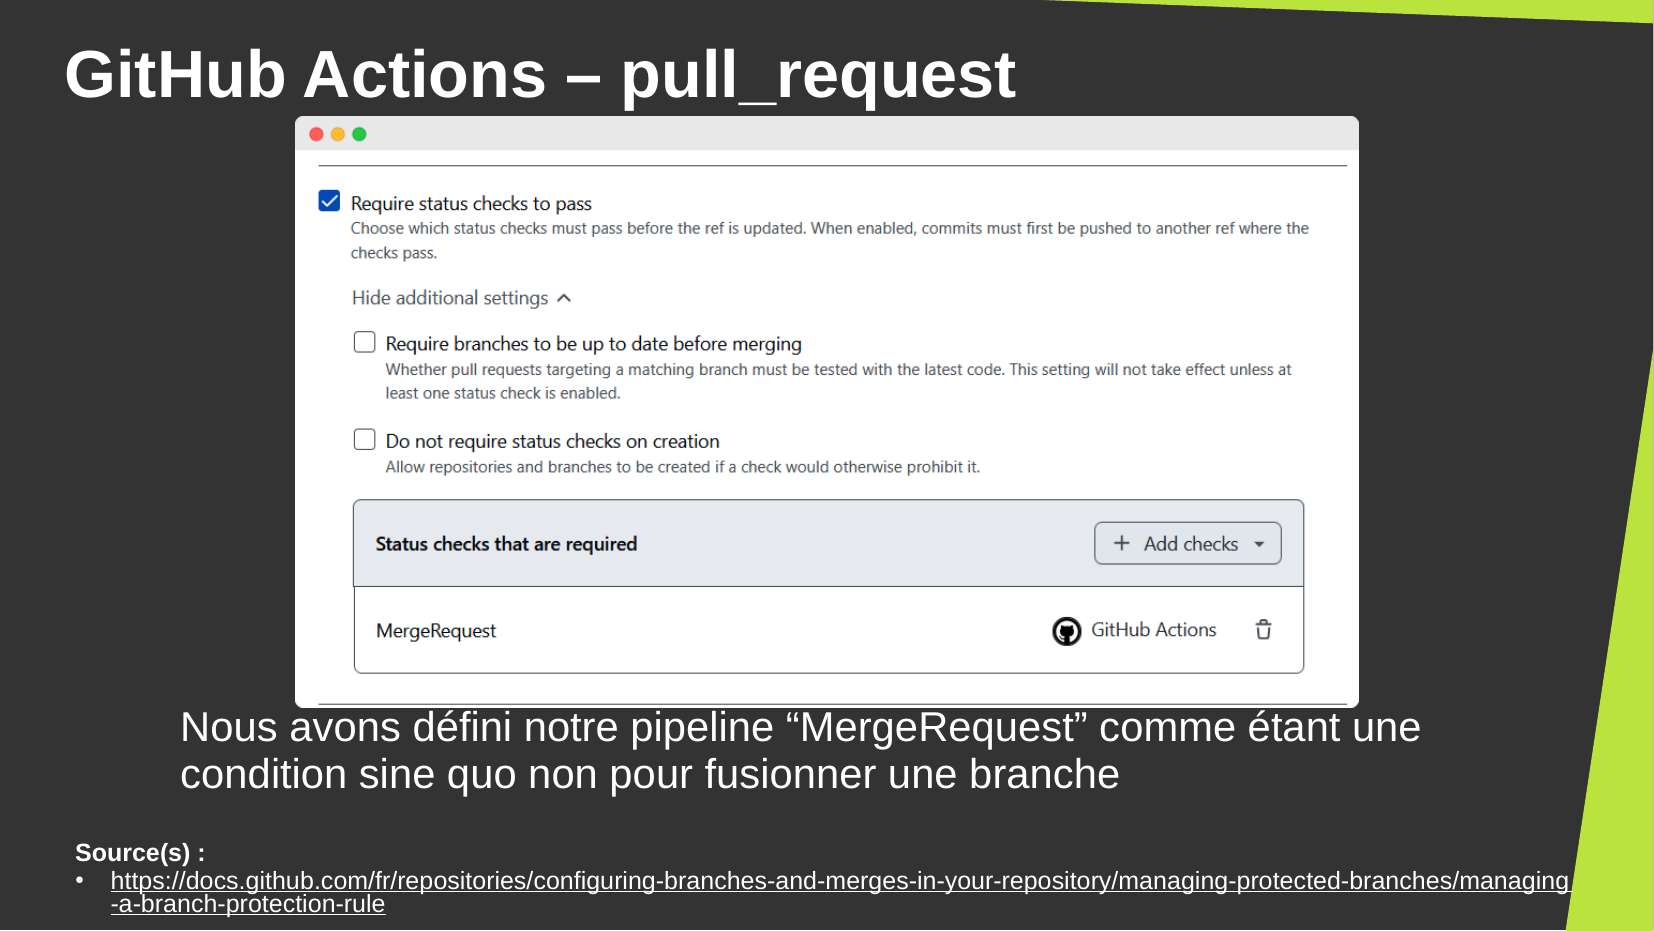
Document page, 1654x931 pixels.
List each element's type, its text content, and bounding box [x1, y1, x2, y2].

text_box [1042, 0, 1654, 24]
text_box [1565, 343, 1654, 931]
title GitHub Actions – pull_request [64, 37, 1577, 119]
picture [295, 116, 1359, 696]
text_box Source(s) : https://docs.github.com/fr/repositories/configuring-branches-and-merges-in-your-repository/managing-protected-branches/managing-a-branch-protection-rule [60, 793, 1595, 903]
text_box Nous avons défini notre pipeline “MergeRequest” comme étant une condition sine quo non pour fusionner une branche [165, 696, 1583, 805]
